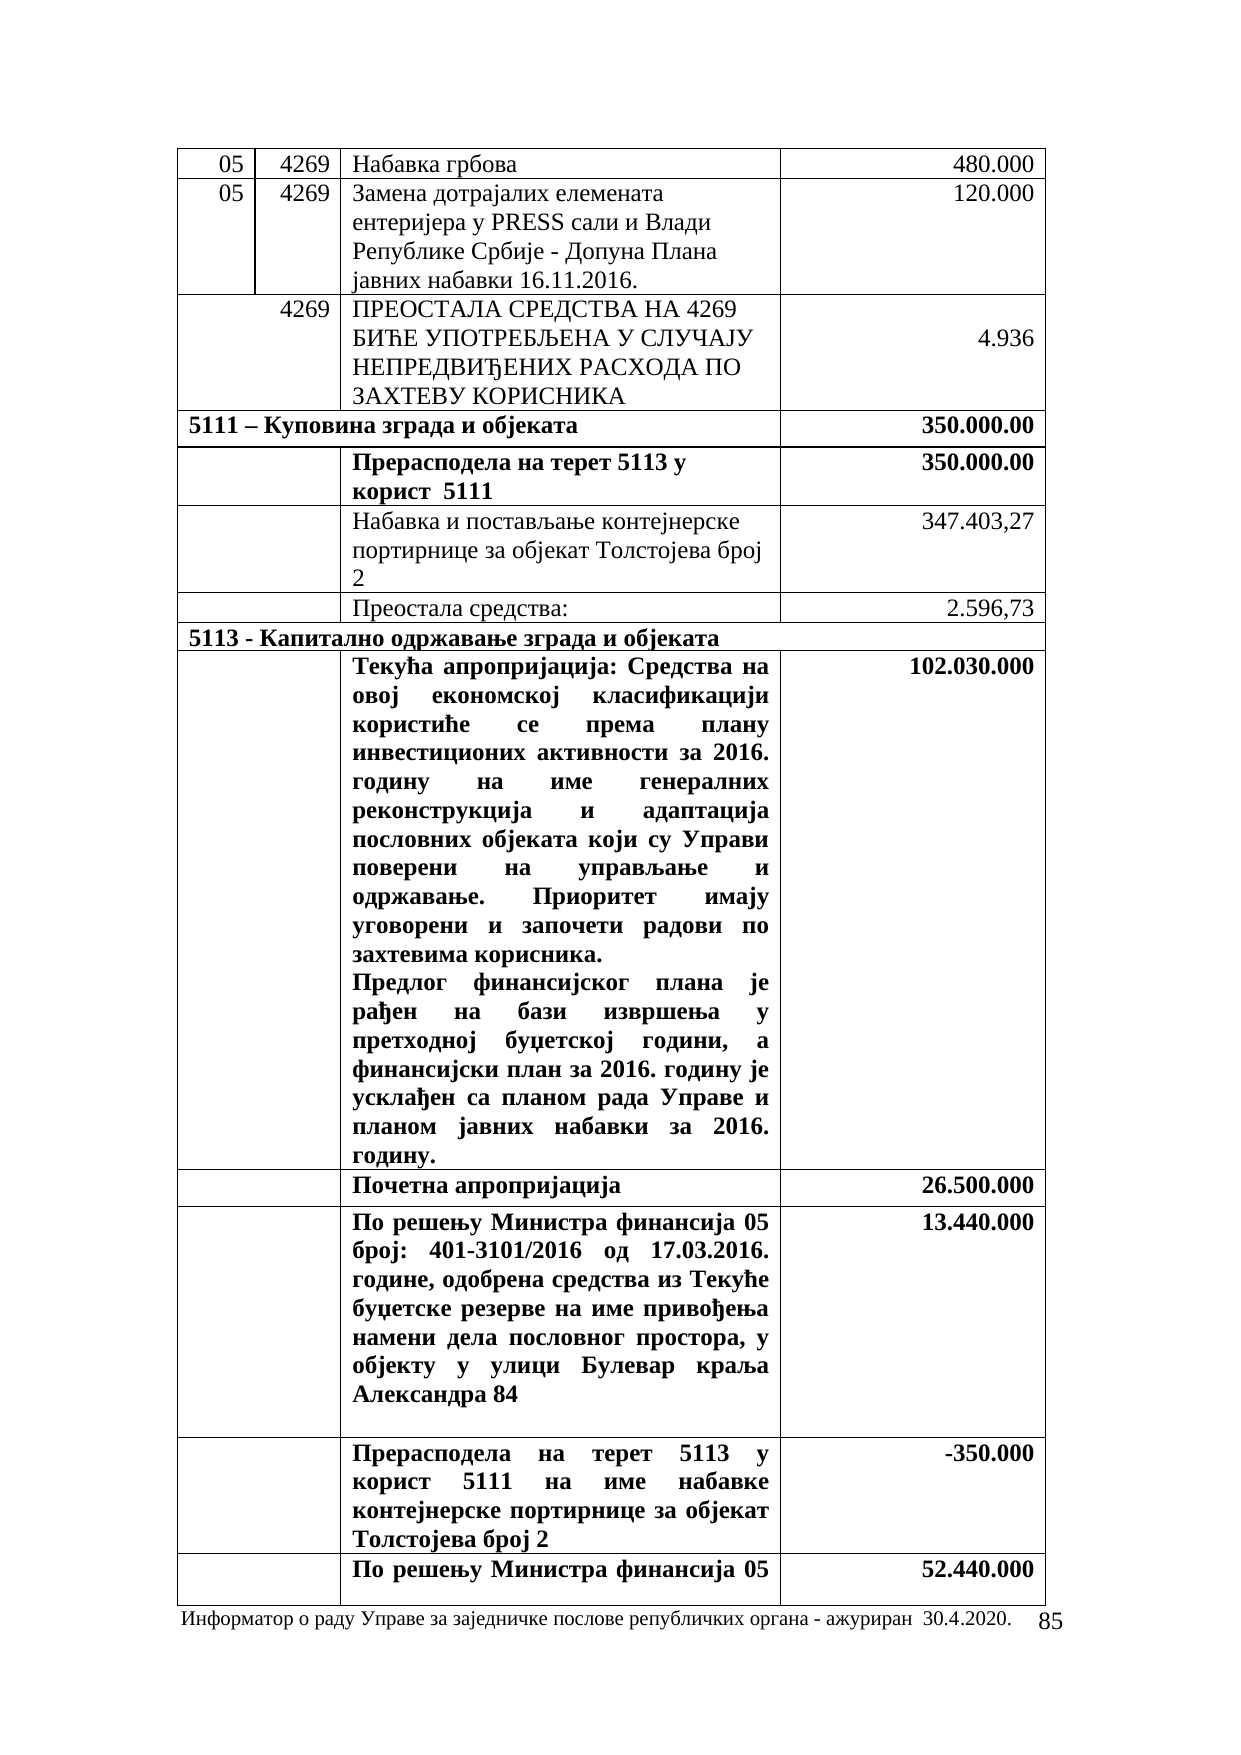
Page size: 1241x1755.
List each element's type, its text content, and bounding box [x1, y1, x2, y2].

table_cell 2.596,73 [781, 593, 1045, 622]
table_cell 4269 [256, 179, 340, 293]
table_cell 13.440.000 [781, 1207, 1045, 1437]
table_cell [178, 1170, 340, 1206]
table_cell 4269 [178, 295, 340, 409]
table_cell [178, 651, 340, 1169]
table_cell [178, 506, 340, 592]
table_cell Преостала средства: [341, 593, 780, 622]
table_cell [178, 1207, 340, 1437]
table_cell ПРЕОСТАЛА СРЕДСТВА НА 4269 БИЋЕ УПОТРЕБЉЕНА У СЛУЧАЈУ НЕПРЕДВИЂЕНИХ РАСХОДА ПО ЗАХТЕВУ КОРИСНИКА [341, 295, 780, 409]
table_cell По решењу Министра финансија 05 број: 401-3101/2016 од 17.03.2016. године, одобрена средства из Текуће буџетске резерве на име привођења намени дела пословног простора, у објекту у улици Булевар краља Александра 84 [341, 1207, 780, 1437]
table_cell 5111 – Куповина зграда и објеката [178, 411, 780, 446]
table_cell [178, 448, 340, 505]
table_cell 4.936 [781, 295, 1045, 409]
table_cell [178, 593, 340, 622]
table_cell 350.000.00 [781, 411, 1045, 446]
table_cell 26.500.000 [781, 1170, 1045, 1206]
table_cell Набавка грбова [341, 149, 780, 177]
table_cell По решењу Министра финансија 05 [341, 1554, 780, 1605]
table_cell 347.403,27 [781, 506, 1045, 592]
table_cell 5113 - Капитално одржавање зграда и објеката [178, 623, 1045, 650]
table_cell 350.000.00 [781, 448, 1045, 505]
table_cell -350.000 [781, 1438, 1045, 1553]
table_cell 102.030.000 [781, 651, 1045, 1169]
table_cell Замена дотрајалих елемената ентеријера у PRESS сали и Влади Републике Србије - Допуна Плана јавних набавки 16.11.2016. [341, 179, 780, 293]
table_cell Прерасподела на терет 5113 у корист 5111 [341, 448, 780, 505]
table_cell Прерасподела на терет 5113 у корист 5111 на име набавке контејнерске портирнице за објекат Толстојева број 2 [341, 1438, 780, 1553]
table_cell [178, 1438, 340, 1553]
table_cell 4269 [256, 149, 340, 177]
table_cell Набавка и постављање контејнерске портирнице за објекат Толстојева број 2 [341, 506, 780, 592]
table_cell 480.000 [781, 149, 1045, 177]
table_cell 05 [178, 179, 254, 293]
table_cell Текућа апропријација: Средства на овој економској класификацији користиће се према плану инвестиционих активности за 2016. годину на име генералних реконструкција и адаптација пословних објеката који су Управи поверени на управљање и одржавање. Приоритет имају уговорени и започети радови по захтевима корисника. Предлог финансијског плана је рађен на бази извршења у претходној буџетској години, а финансијски план за 2016. годину је усклађен са планом рада Управе и планом јавних набавки за 2016. годину. [341, 651, 780, 1169]
table_cell Почетна апропријација [341, 1170, 780, 1206]
table_cell 05 [178, 149, 254, 177]
table_cell [178, 1554, 340, 1605]
table_cell 120.000 [781, 179, 1045, 293]
table_cell 52.440.000 [781, 1554, 1045, 1605]
